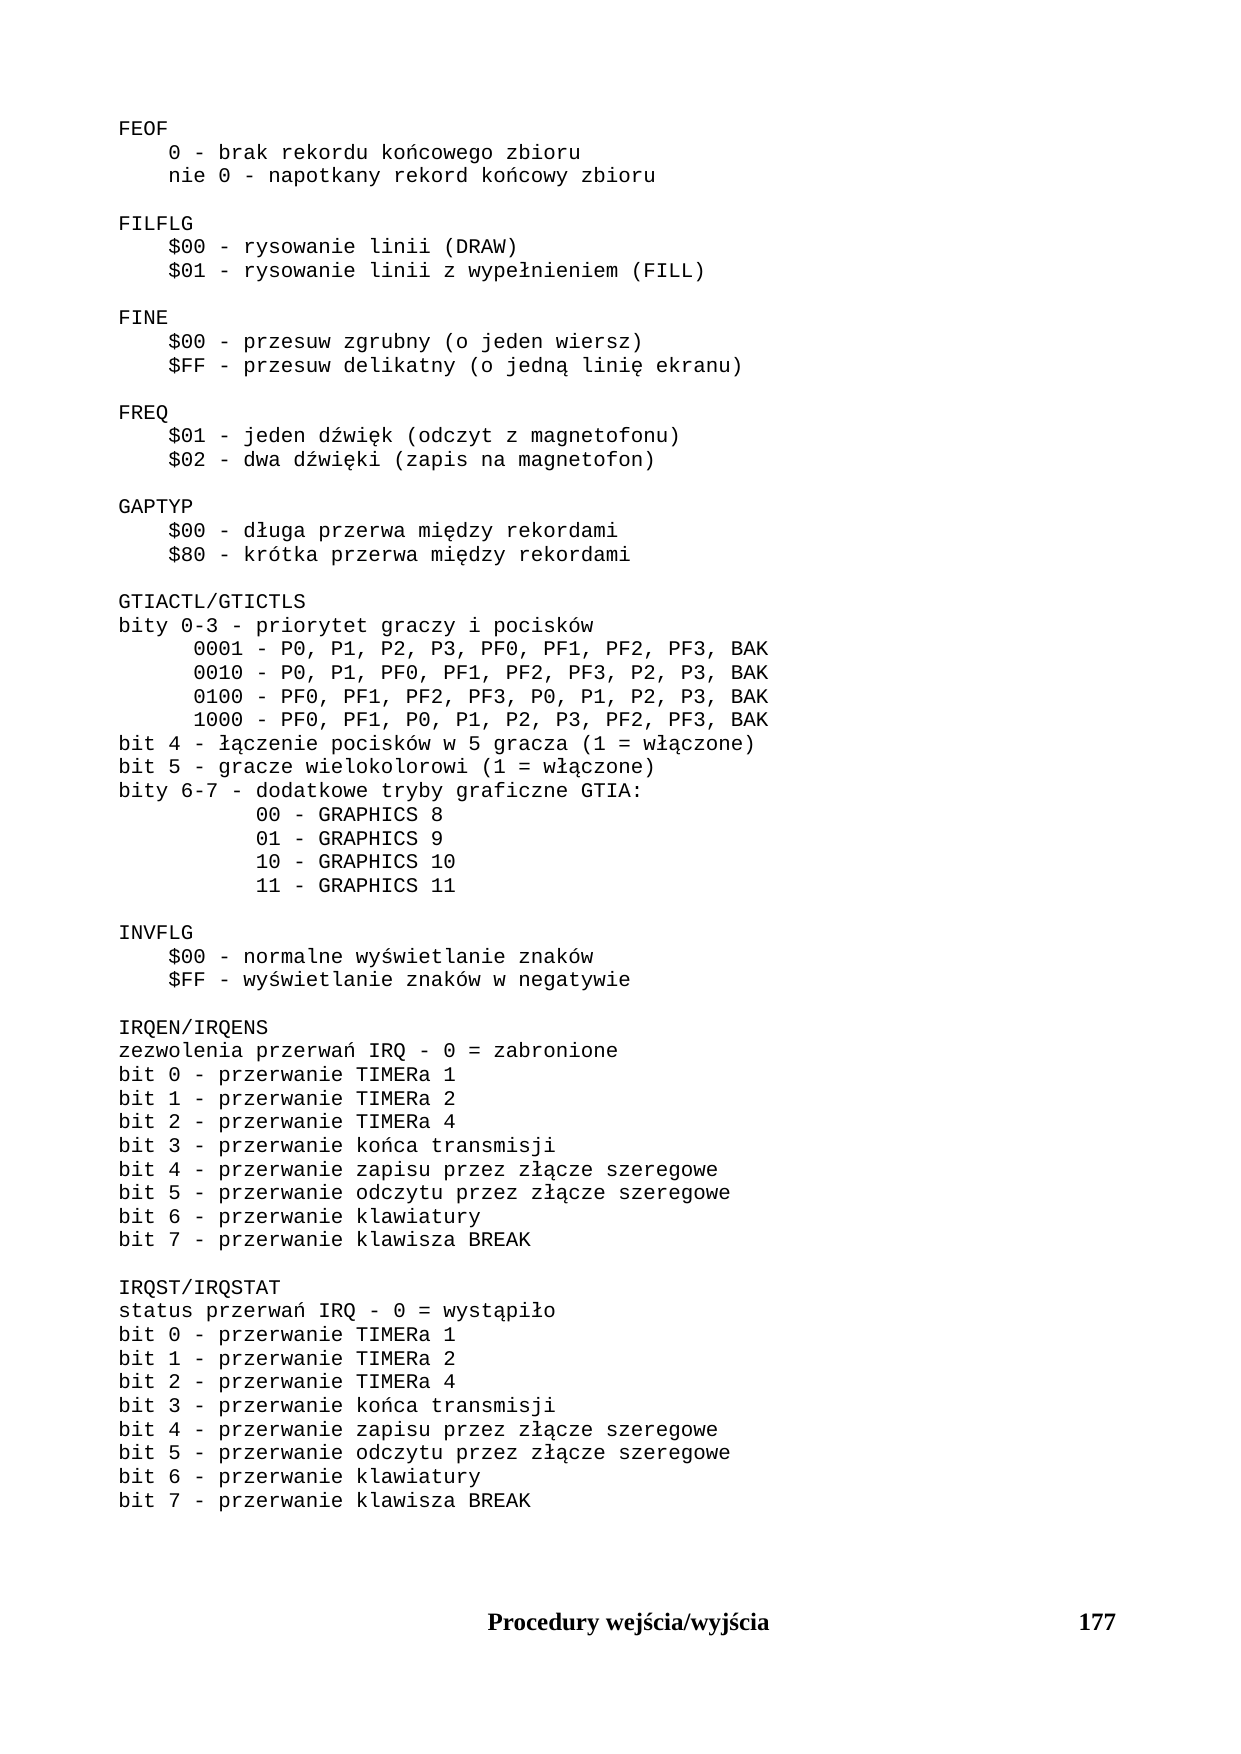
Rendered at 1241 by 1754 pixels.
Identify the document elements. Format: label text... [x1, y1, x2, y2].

text bit 5 - przerwanie odczytu przez złącze szeregowe [118, 1442, 1122, 1466]
text zezwolenia przerwań IRQ - 0 = zabronione [118, 1040, 1122, 1064]
text IRQEN/IRQENS [118, 1017, 1122, 1040]
text FINE [118, 307, 1122, 331]
text bit 6 - przerwanie klawiatury [118, 1206, 1122, 1229]
text bit 3 - przerwanie końca transmisji [118, 1135, 1122, 1158]
text nie 0 - napotkany rekord końcowy zbioru [118, 165, 1122, 189]
text $00 - długa przerwa między rekordami [118, 520, 1122, 544]
text status przerwań IRQ - 0 = wystąpiło [118, 1300, 1122, 1324]
text bit 7 - przerwanie klawisza BREAK [118, 1229, 1122, 1253]
text $FF - wyświetlanie znaków w negatywie [118, 969, 1122, 993]
text bit 7 - przerwanie klawisza BREAK [118, 1489, 1122, 1513]
text $80 - krótka przerwa między rekordami [118, 544, 1122, 567]
text 0 - brak rekordu końcowego zbioru [118, 142, 1122, 165]
text bit 5 - przerwanie odczytu przez złącze szeregowe [118, 1182, 1122, 1206]
text bit 0 - przerwanie TIMERa 1 [118, 1324, 1122, 1348]
text 0100 - PF0, PF1, PF2, PF3, P0, P1, P2, P3, BAK [118, 686, 1122, 709]
text FILFLG [118, 213, 1122, 236]
text GTIACTL/GTICTLS [118, 591, 1122, 615]
text $00 - normalne wyświetlanie znaków [118, 946, 1122, 969]
text 10 - GRAPHICS 10 [118, 851, 1122, 875]
text $00 - przesuw zgrubny (o jeden wiersz) [118, 331, 1122, 354]
text bit 4 - przerwanie zapisu przez złącze szeregowe [118, 1419, 1122, 1442]
text bit 5 - gracze wielokolorowi (1 = włączone) [118, 757, 1122, 780]
text 00 - GRAPHICS 8 [118, 804, 1122, 827]
text bit 4 - łączenie pocisków w 5 gracza (1 = włączone) [118, 733, 1122, 757]
text $02 - dwa dźwięki (zapis na magnetofon) [118, 449, 1122, 473]
text bity 0-3 - priorytet graczy i pocisków [118, 615, 1122, 638]
text 1000 - PF0, PF1, P0, P1, P2, P3, PF2, PF3, BAK [118, 709, 1122, 733]
text bit 6 - przerwanie klawiatury [118, 1466, 1122, 1489]
text FEOF [118, 118, 1122, 142]
text $01 - jeden dźwięk (odczyt z magnetofonu) [118, 426, 1122, 449]
text bit 1 - przerwanie TIMERa 2 [118, 1088, 1122, 1111]
text 0001 - P0, P1, P2, P3, PF0, PF1, PF2, PF3, BAK [118, 638, 1122, 662]
text bity 6-7 - dodatkowe tryby graficzne GTIA: [118, 780, 1122, 804]
text FREQ [118, 402, 1122, 426]
text bit 2 - przerwanie TIMERa 4 [118, 1371, 1122, 1395]
text $00 - rysowanie linii (DRAW) [118, 236, 1122, 260]
text GAPTYP [118, 496, 1122, 520]
text $01 - rysowanie linii z wypełnieniem (FILL) [118, 260, 1122, 284]
text bit 2 - przerwanie TIMERa 4 [118, 1111, 1122, 1135]
text bit 4 - przerwanie zapisu przez złącze szeregowe [118, 1158, 1122, 1182]
text bit 1 - przerwanie TIMERa 2 [118, 1348, 1122, 1371]
text INVFLG [118, 922, 1122, 946]
text bit 0 - przerwanie TIMERa 1 [118, 1064, 1122, 1088]
text bit 3 - przerwanie końca transmisji [118, 1395, 1122, 1419]
text 11 - GRAPHICS 11 [118, 875, 1122, 898]
text $FF - przesuw delikatny (o jedną linię ekranu) [118, 354, 1122, 378]
text 01 - GRAPHICS 9 [118, 827, 1122, 851]
text 0010 - P0, P1, PF0, PF1, PF2, PF3, P2, P3, BAK [118, 662, 1122, 686]
text IRQST/IRQSTAT [118, 1277, 1122, 1300]
